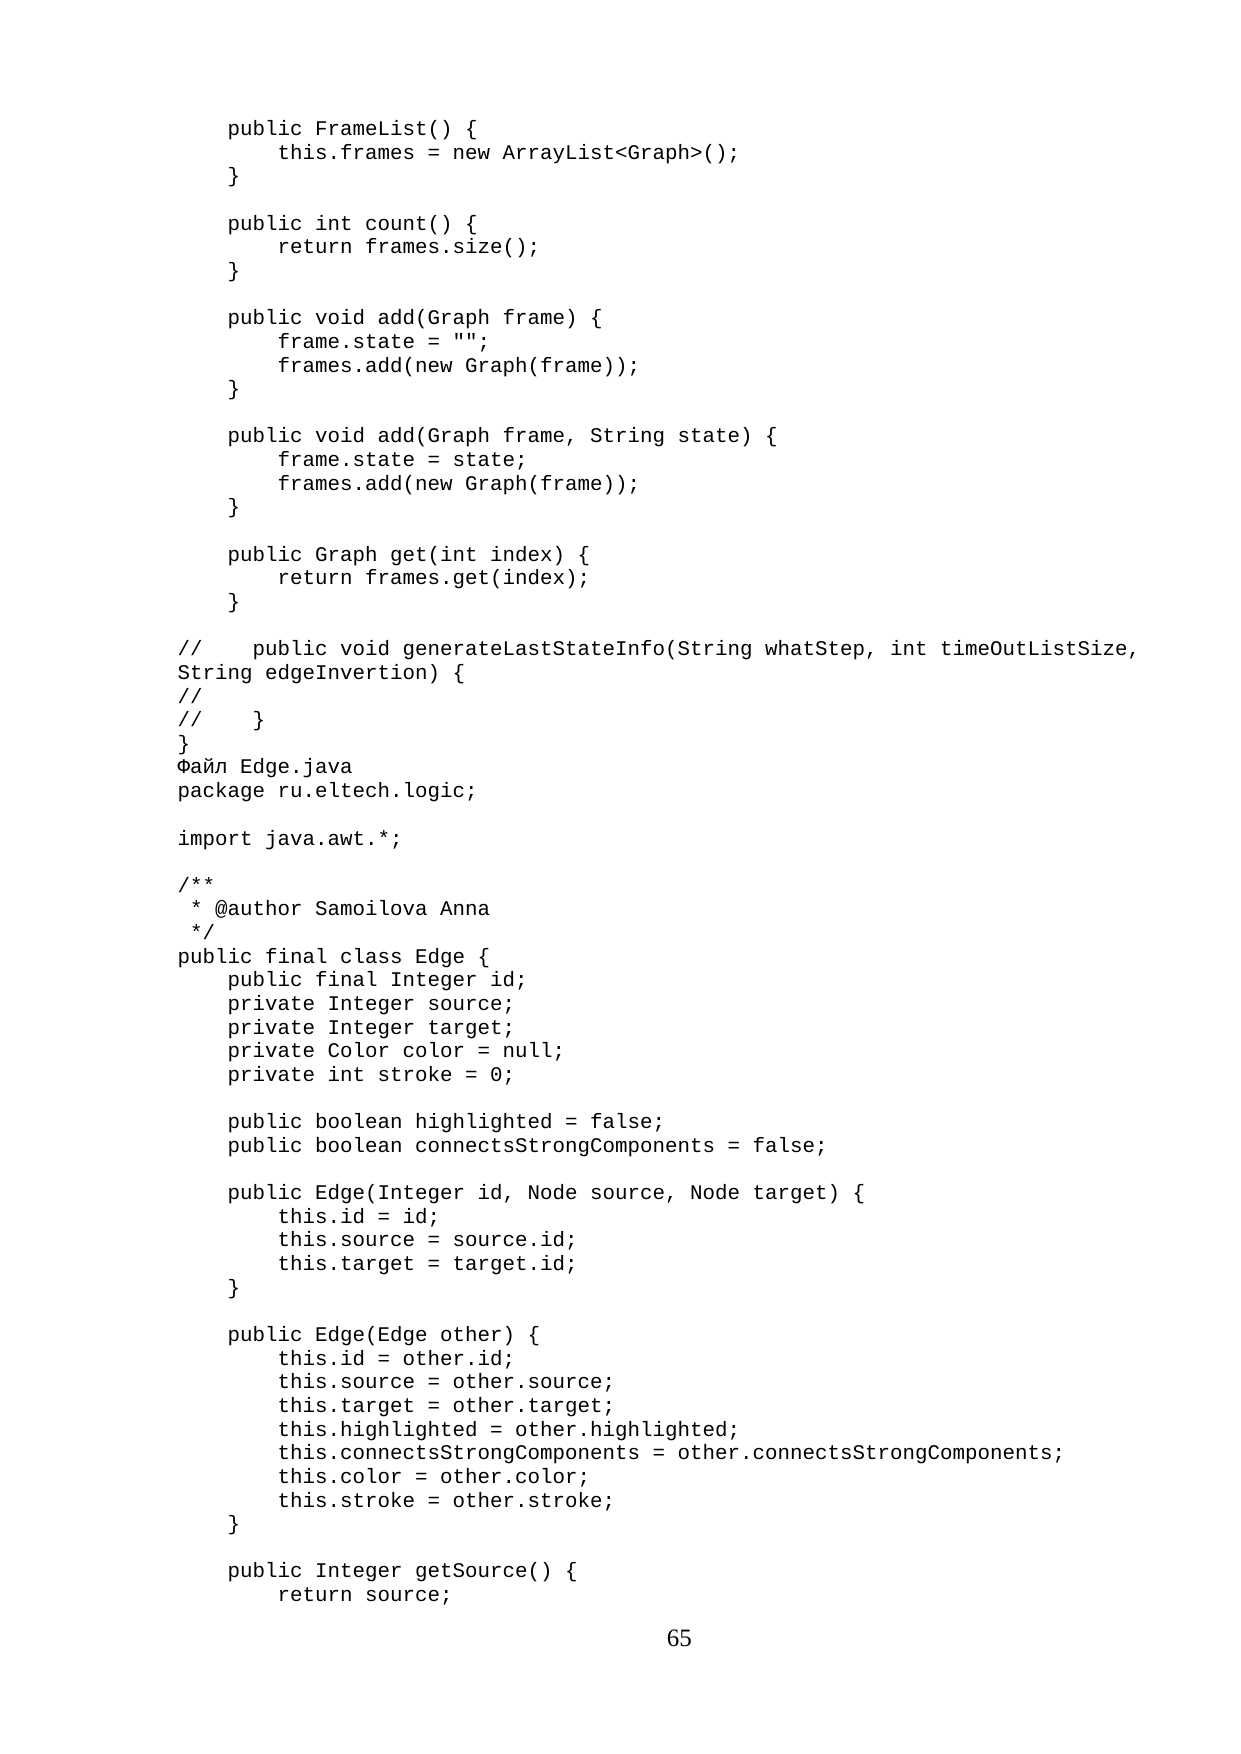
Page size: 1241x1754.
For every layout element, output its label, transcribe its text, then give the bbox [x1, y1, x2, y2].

text public Edge(Edge other) { [177, 1324, 1181, 1348]
text frame.state = state; [177, 449, 1181, 473]
text frame.state = ""; [177, 331, 1181, 354]
text this.target = target.id; [177, 1253, 1181, 1277]
text } [177, 1513, 1181, 1537]
text public final Integer id; [177, 969, 1181, 993]
text private Integer source; [177, 993, 1181, 1017]
text frames.add(new Graph(frame)); [177, 354, 1181, 378]
text } [177, 378, 1181, 402]
text } [177, 165, 1181, 189]
text * @author Samoilova Anna [177, 898, 1181, 922]
text this.color = other.color; [177, 1466, 1181, 1489]
text public Edge(Integer id, Node source, Node target) { [177, 1182, 1181, 1206]
text public final class Edge { [177, 946, 1181, 969]
text return source; [177, 1584, 1181, 1608]
text } [177, 1277, 1181, 1300]
text } [177, 591, 1181, 615]
text return frames.size(); [177, 236, 1181, 260]
text public boolean connectsStrongComponents = false; [177, 1135, 1181, 1158]
text // } [177, 709, 1181, 733]
text this.frames = new ArrayList<Graph>(); [177, 142, 1181, 165]
text private Integer target; [177, 1017, 1181, 1040]
text private int stroke = 0; [177, 1064, 1181, 1088]
text this.target = other.target; [177, 1395, 1181, 1419]
text } [177, 260, 1181, 284]
text } [177, 496, 1181, 520]
text frames.add(new Graph(frame)); [177, 473, 1181, 496]
text public int count() { [177, 213, 1181, 236]
text this.highlighted = other.highlighted; [177, 1419, 1181, 1442]
text this.source = other.source; [177, 1371, 1181, 1395]
text public boolean highlighted = false; [177, 1111, 1181, 1135]
text public void add(Graph frame) { [177, 307, 1181, 331]
text } [177, 733, 1181, 757]
text this.id = id; [177, 1206, 1181, 1229]
text public Graph get(int index) { [177, 544, 1181, 567]
text public void add(Graph frame, String state) { [177, 426, 1181, 449]
text Файл Edge.java [177, 757, 1181, 780]
text this.connectsStrongComponents = other.connectsStrongComponents; [177, 1442, 1181, 1466]
text this.source = source.id; [177, 1229, 1181, 1253]
text public Integer getSource() { [177, 1561, 1181, 1584]
text this.stroke = other.stroke; [177, 1489, 1181, 1513]
text this.id = other.id; [177, 1348, 1181, 1371]
text package ru.eltech.logic; [177, 780, 1181, 804]
text private Color color = null; [177, 1040, 1181, 1064]
text public FrameList() { [177, 118, 1181, 142]
text import java.awt.*; [177, 827, 1181, 851]
text // public void generateLastStateInfo(String whatStep, int timeOutListSize, String edgeInvertion) { [177, 638, 1181, 686]
text // [177, 686, 1181, 709]
text return frames.get(index); [177, 567, 1181, 591]
text /** [177, 875, 1181, 898]
text */ [177, 922, 1181, 946]
